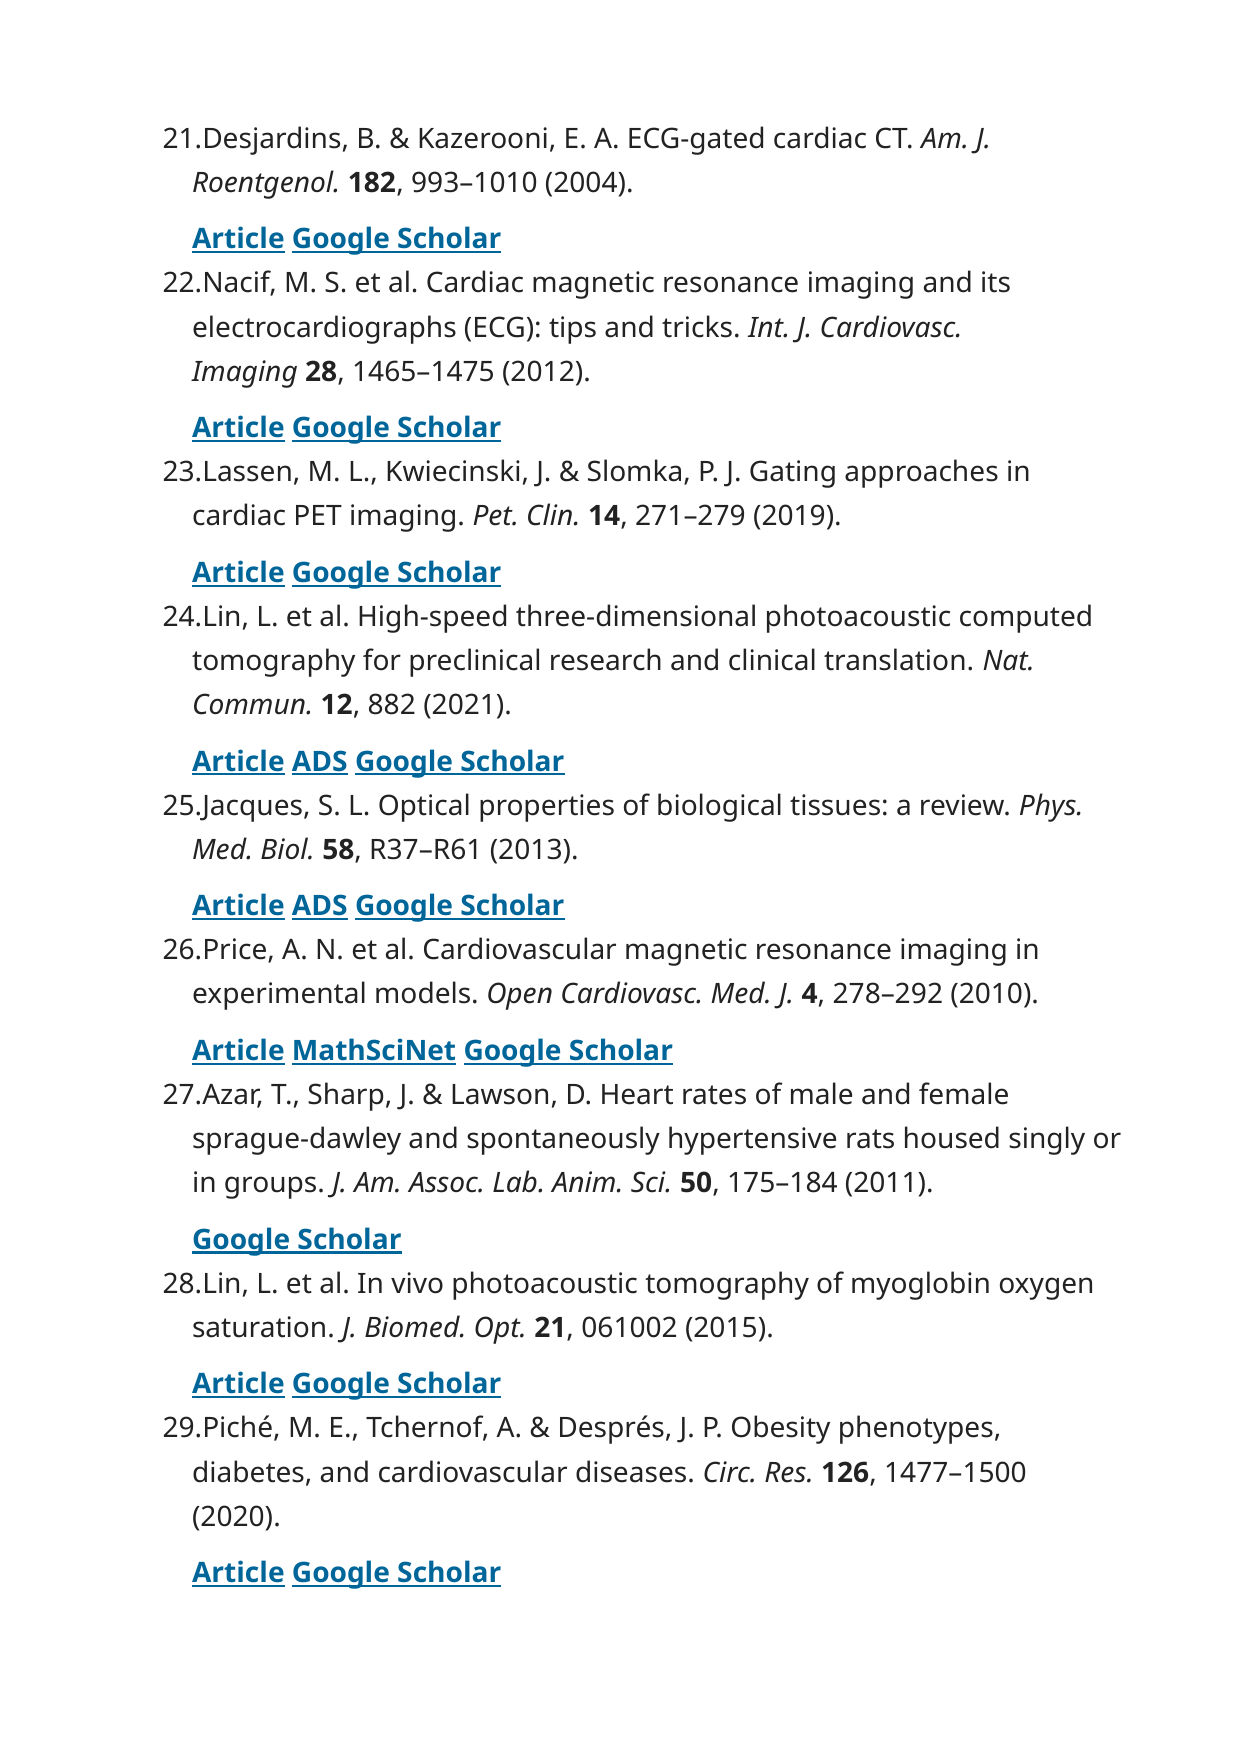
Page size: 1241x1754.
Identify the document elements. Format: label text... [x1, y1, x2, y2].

list Article Google Scholar [162, 1552, 1122, 1591]
list Price, A. N. et al. Cardiovascular magnetic resonance imaging in experimental models. Open Cardiovasc. Med. J. 4, 278–292 (2010). [162, 930, 1122, 1012]
list Article ADS Google Scholar [162, 886, 1122, 924]
list Article ADS Google Scholar [162, 741, 1122, 779]
list Azar, T., Sharp, J. & Lawson, D. Heart rates of male and female sprague-dawley and spontaneously hypertensive rats housed singly or in groups. J. Am. Assoc. Lab. Anim. Sci. 50, 175–184 (2011). [162, 1074, 1122, 1201]
list Desjardins, B. & Kazerooni, E. A. ECG-gated cardiac CT. Am. J. Roentgenol. 182, 993–1010 (2004). [162, 118, 1122, 201]
list Article MathSciNet Google Scholar [162, 1030, 1122, 1069]
list Article Google Scholar [162, 407, 1122, 446]
list Piché, M. E., Tchernof, A. & Després, J. P. Obesity phenotypes, diabetes, and cardiovascular diseases. Circ. Res. 126, 1477–1500 (2020). [162, 1408, 1122, 1534]
list Google Scholar [162, 1219, 1122, 1257]
list Article Google Scholar [162, 552, 1122, 591]
list Lin, L. et al. High-speed three-dimensional photoacoustic computed tomography for preclinical research and clinical translation. Nat. Commun. 12, 882 (2021). [162, 596, 1122, 723]
list Lassen, M. L., Kwiecinski, J. & Slomka, P. J. Gating approaches in cardiac PET imaging. Pet. Clin. 14, 271–279 (2019). [162, 452, 1122, 534]
list Article Google Scholar [162, 1364, 1122, 1402]
list Nacif, M. S. et al. Cardiac magnetic resonance imaging and its electrocardiographs (ECG): tips and tricks. Int. J. Cardiovasc. Imaging 28, 1465–1475 (2012). [162, 263, 1122, 389]
list Article Google Scholar [162, 219, 1122, 257]
list Jacques, S. L. Optical properties of biological tissues: a review. Phys. Med. Biol. 58, R37–R61 (2013). [162, 785, 1122, 867]
list Lin, L. et al. In vivo photoacoustic tomography of myoglobin oxygen saturation. J. Biomed. Opt. 21, 061002 (2015). [162, 1263, 1122, 1346]
